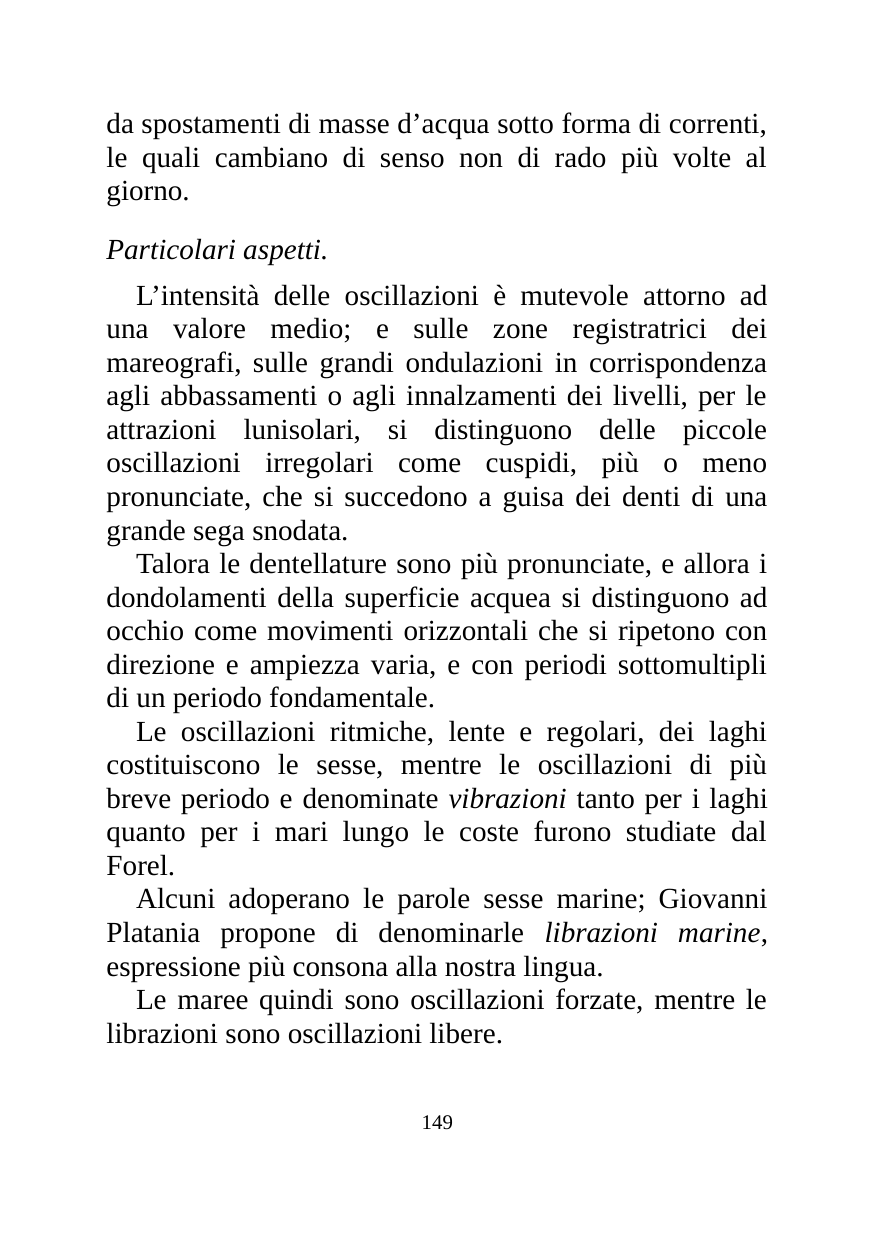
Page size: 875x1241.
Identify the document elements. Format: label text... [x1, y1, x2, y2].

text Le oscillazioni ritmiche, lente e regolari, dei laghi costituiscono le sesse, mentre le oscillazioni di più breve periodo e denominate vibrazioni tanto per i laghi quanto per i mari lungo le coste furono studiate dal Forel. [106, 714, 768, 882]
text da spostamenti di masse d’acqua sotto forma di correnti, le quali cambiano di senso non di rado più volte al giorno. [106, 106, 768, 207]
subtitle Particolari aspetti. [106, 232, 768, 265]
text Talora le dentellature sono più pronunciate, e allora i dondolamenti della superficie acquea si distinguono ad occhio come movimenti orizzontali che si ripetono con direzione e ampiezza varia, e con periodi sottomultipli di un periodo fondamentale. [106, 546, 768, 714]
text Le maree quindi sono oscillazioni forzate, mentre le librazioni sono oscillazioni libere. [106, 982, 768, 1049]
text L’intensità delle oscillazioni è mutevole attorno ad una valore medio; e sulle zone registratrici dei mareografi, sulle grandi ondulazioni in corrispondenza agli abbassamenti o agli innalzamenti dei livelli, per le attrazioni lunisolari, si distinguono delle piccole oscillazioni irregolari come cuspidi, più o meno pronunciate, che si succedono a guisa dei denti di una grande sega snodata. [106, 278, 768, 546]
text Alcuni adoperano le parole sesse marine; Giovanni Platania propone di denominarle librazioni marine, espressione più consona alla nostra lingua. [106, 882, 768, 982]
